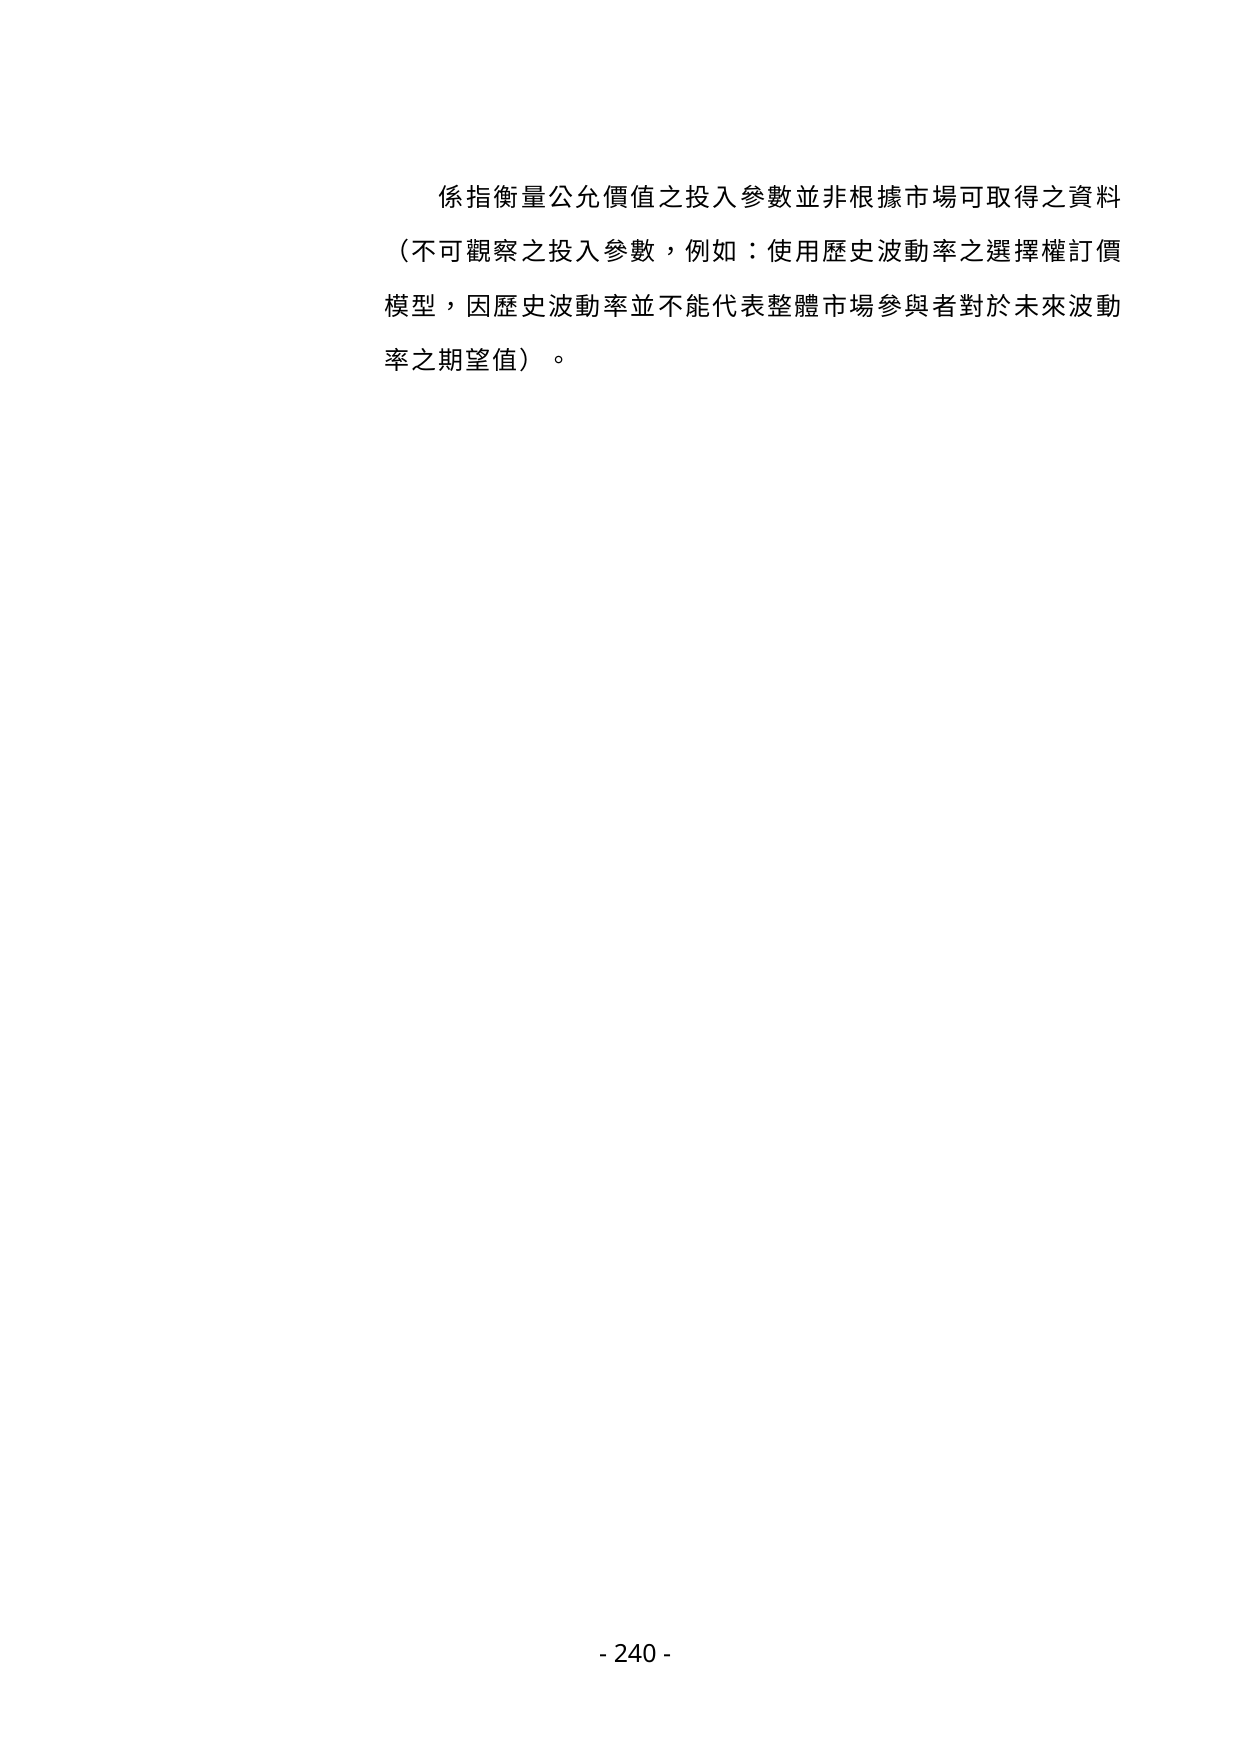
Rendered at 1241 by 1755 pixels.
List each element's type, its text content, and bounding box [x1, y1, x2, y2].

text 係指衡量公允價值之投入參數並非根據市場可取得之資料（不可觀察之投入參數，例如：使用歷史波動率之選擇權訂價模型，因歷史波動率並不能代表整體市場參與者對於未來波動率之期望值）。 [384, 177, 1122, 377]
